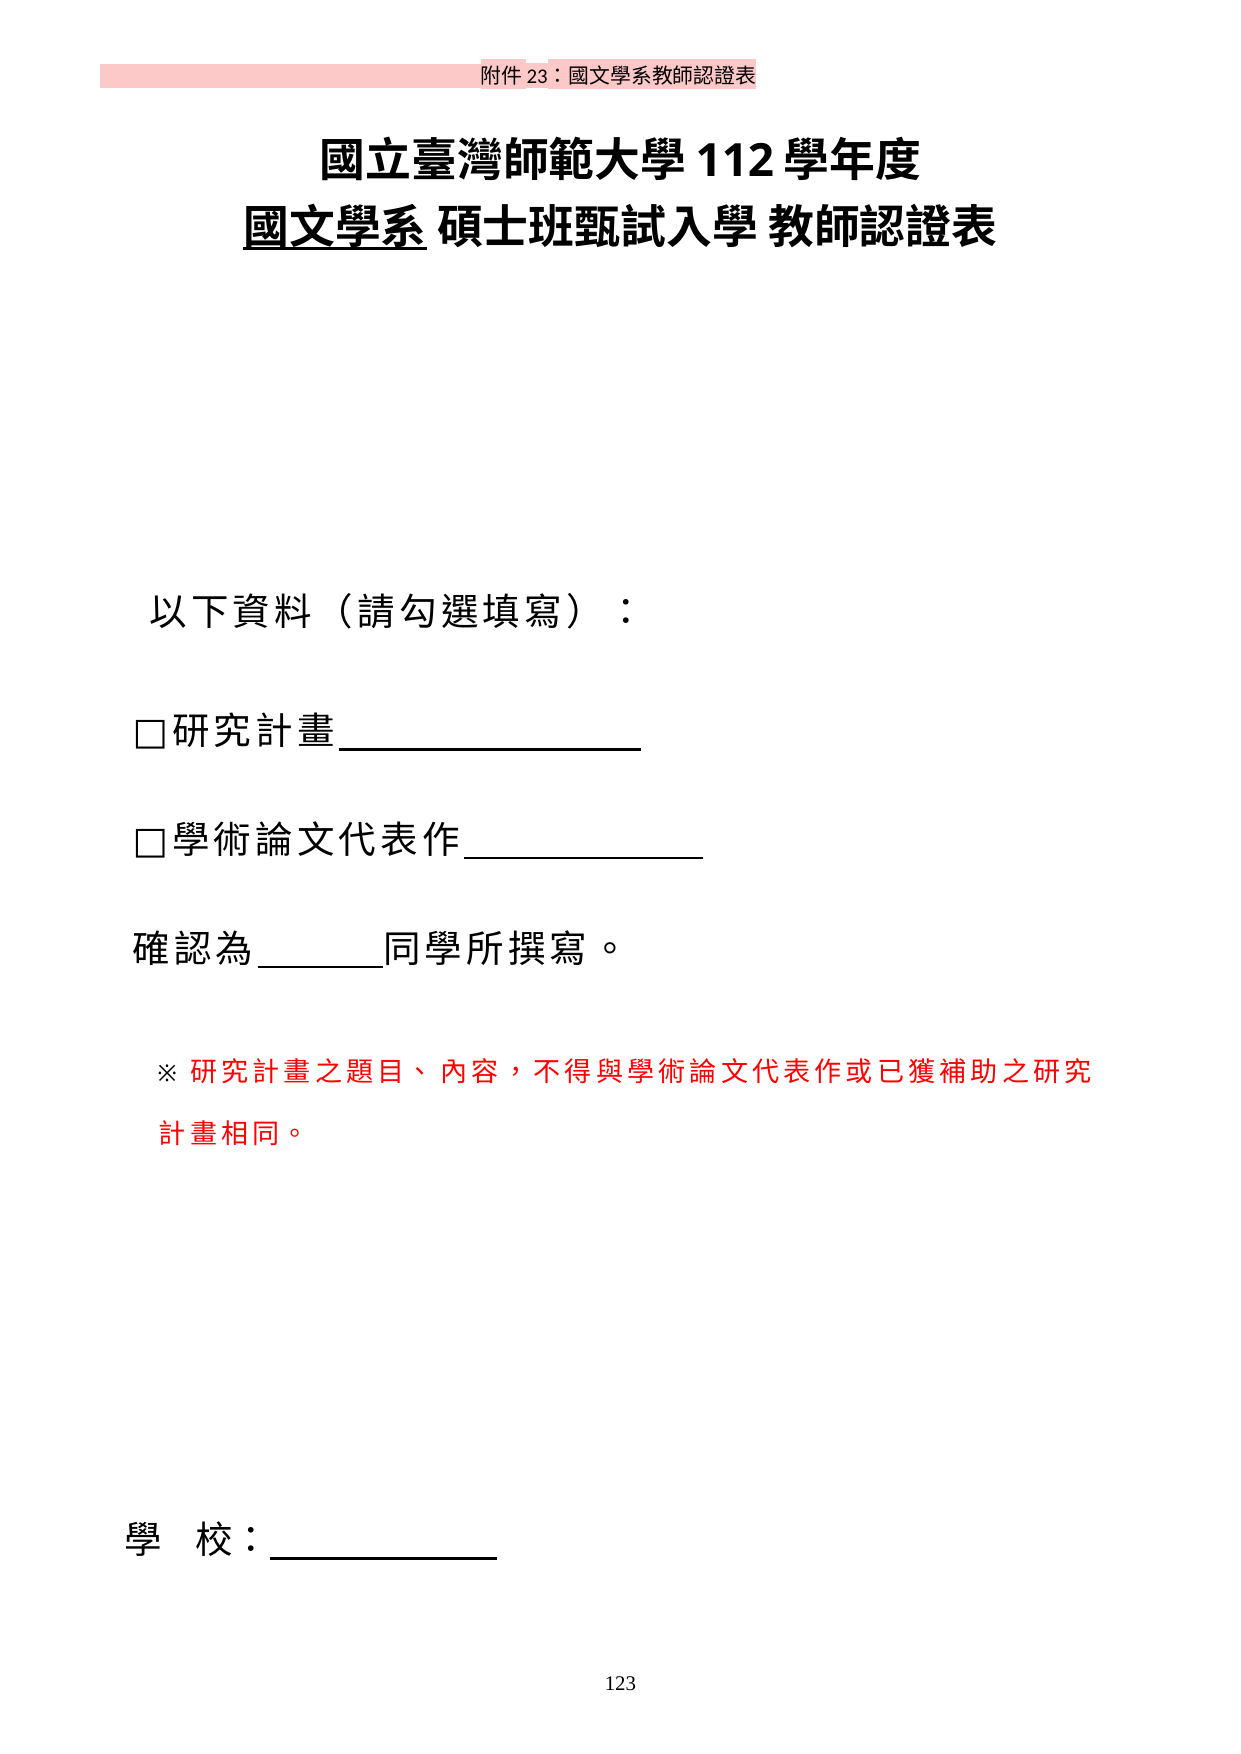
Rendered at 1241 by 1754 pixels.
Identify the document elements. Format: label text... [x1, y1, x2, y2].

text 國立臺灣師範大學112學年度 [104, 124, 1136, 190]
text 以下資料（請勾選填寫）： [104, 576, 1136, 639]
text 國文學系 碩士班甄試入學 教師認證表 [104, 190, 1136, 257]
text 學 校： [104, 1510, 1136, 1565]
text □學術論文代表作 [104, 810, 1136, 864]
text 確認為 同學所撰寫。 [104, 919, 1136, 973]
text ※研究計畫之題目、內容，不得與學術論文代表作或已獲補助之研究計畫相同。 [154, 1028, 1109, 1153]
text □研究計畫 [104, 701, 1136, 756]
